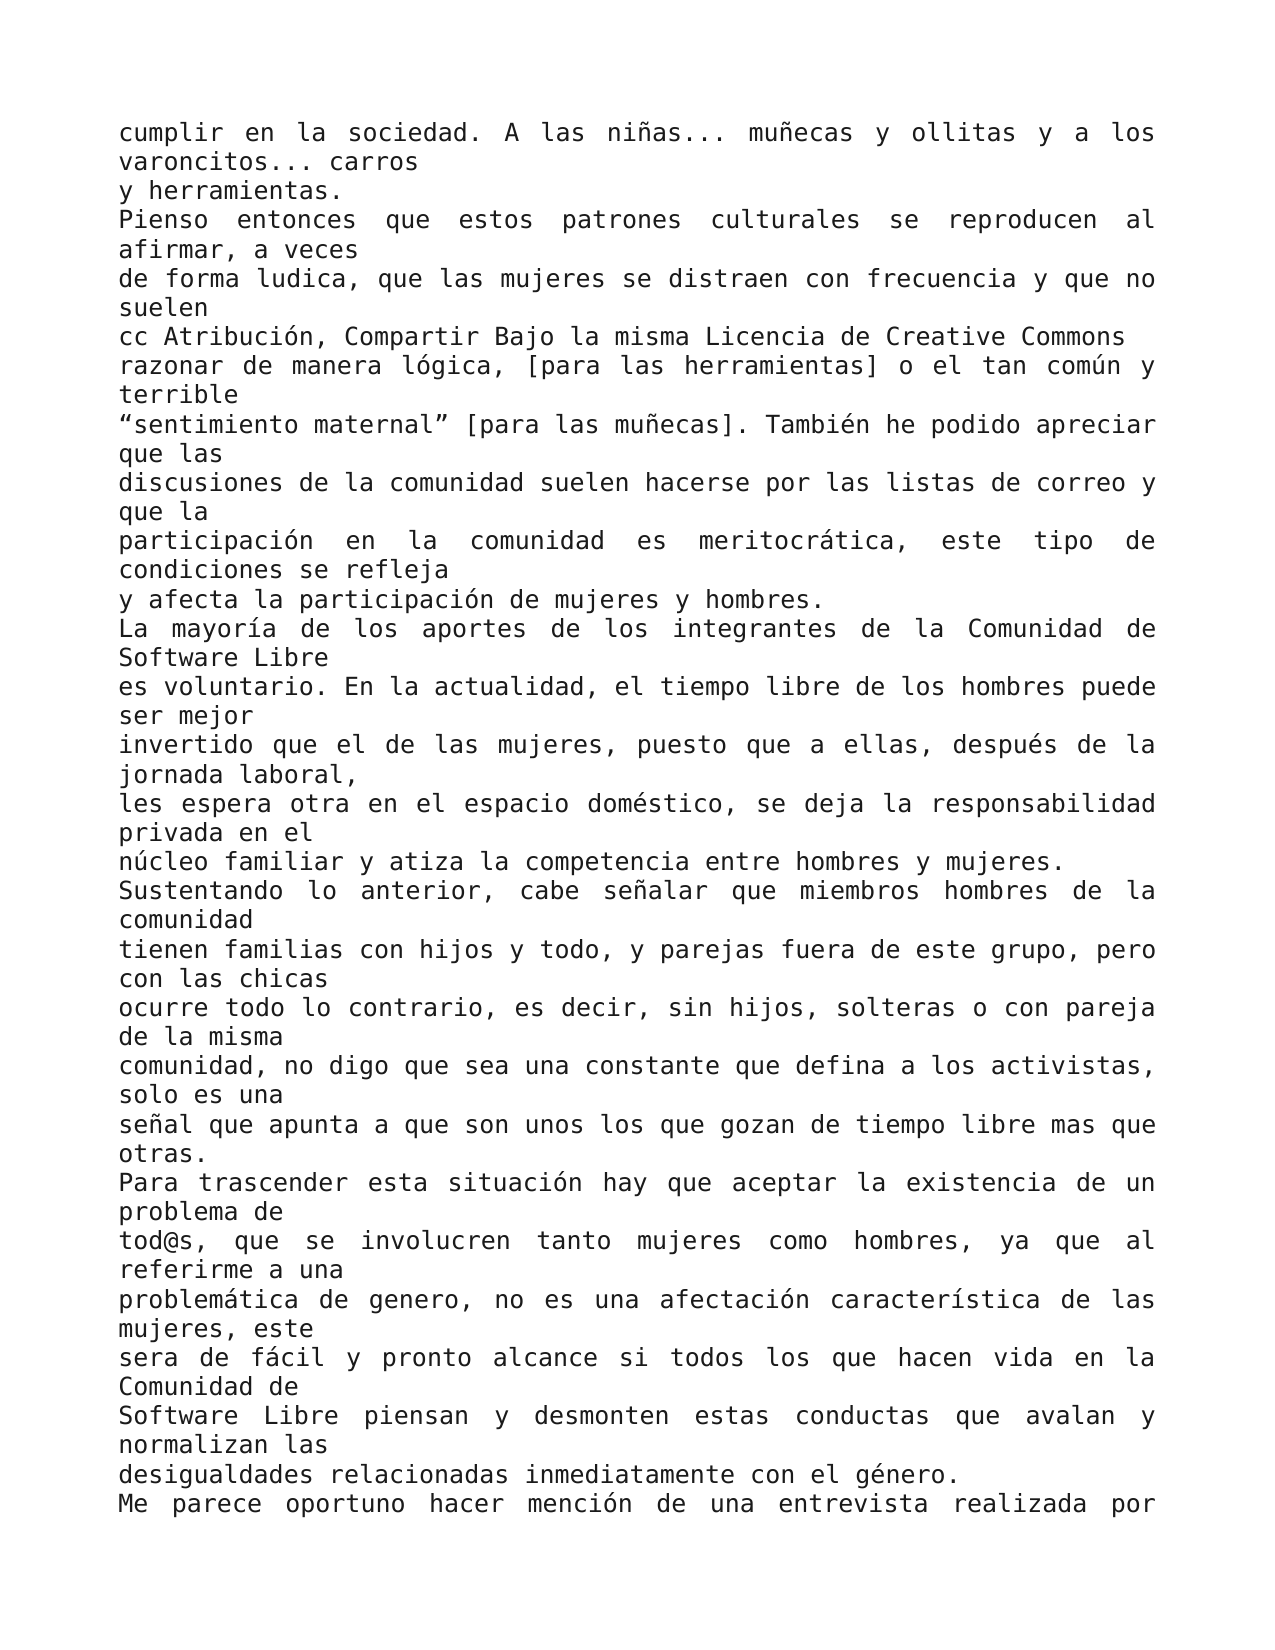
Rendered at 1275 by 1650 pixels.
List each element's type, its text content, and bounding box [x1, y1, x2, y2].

text ocurre todo lo contrario, es decir, sin hijos, solteras o con pareja de la misma [118, 993, 1157, 1051]
text y herramientas. [118, 176, 1157, 206]
text cumplir en la sociedad. A las niñas... muñecas y ollitas y a los varoncitos... carros [118, 118, 1157, 176]
text comunidad, no digo que sea una constante que defina a los activistas, solo es una [118, 1051, 1157, 1110]
text tod@s, que se involucren tanto mujeres como hombres, ya que al referirme a una [118, 1226, 1157, 1285]
text Software Libre piensan y desmonten estas conductas que avalan y normalizan las [118, 1401, 1157, 1460]
text desigualdades relacionadas inmediatamente con el género. [118, 1460, 1157, 1489]
text núcleo familiar y atiza la competencia entre hombres y mujeres. [118, 847, 1157, 876]
text Para trascender esta situación hay que aceptar la existencia de un problema de [118, 1168, 1157, 1226]
text Sustentando lo anterior, cabe señalar que miembros hombres de la comunidad [118, 876, 1157, 935]
text Me parece oportuno hacer mención de una entrevista realizada por [118, 1489, 1157, 1518]
text problemática de genero, no es una afectación característica de las mujeres, este [118, 1285, 1157, 1343]
text La mayoría de los aportes de los integrantes de la Comunidad de Software Libre [118, 614, 1157, 672]
text discusiones de la comunidad suelen hacerse por las listas de correo y que la [118, 468, 1157, 526]
text participación en la comunidad es meritocrática, este tipo de condiciones se refleja [118, 526, 1157, 585]
text de forma ludica, que las mujeres se distraen con frecuencia y que no suelen [118, 264, 1157, 322]
text cc Atribución, Compartir Bajo la misma Licencia de Creative Commons [118, 322, 1157, 351]
text “sentimiento maternal” [para las muñecas]. También he podido apreciar que las [118, 410, 1157, 468]
text Pienso entonces que estos patrones culturales se reproducen al afirmar, a veces [118, 206, 1157, 264]
text es voluntario. En la actualidad, el tiempo libre de los hombres puede ser mejor [118, 672, 1157, 731]
text tienen familias con hijos y todo, y parejas fuera de este grupo, pero con las chicas [118, 935, 1157, 993]
text sera de fácil y pronto alcance si todos los que hacen vida en la Comunidad de [118, 1343, 1157, 1401]
text razonar de manera lógica, [para las herramientas] o el tan común y terrible [118, 351, 1157, 410]
text invertido que el de las mujeres, puesto que a ellas, después de la jornada laboral, [118, 731, 1157, 789]
text les espera otra en el espacio doméstico, se deja la responsabilidad privada en el [118, 789, 1157, 847]
text y afecta la participación de mujeres y hombres. [118, 585, 1157, 614]
text señal que apunta a que son unos los que gozan de tiempo libre mas que otras. [118, 1110, 1157, 1168]
